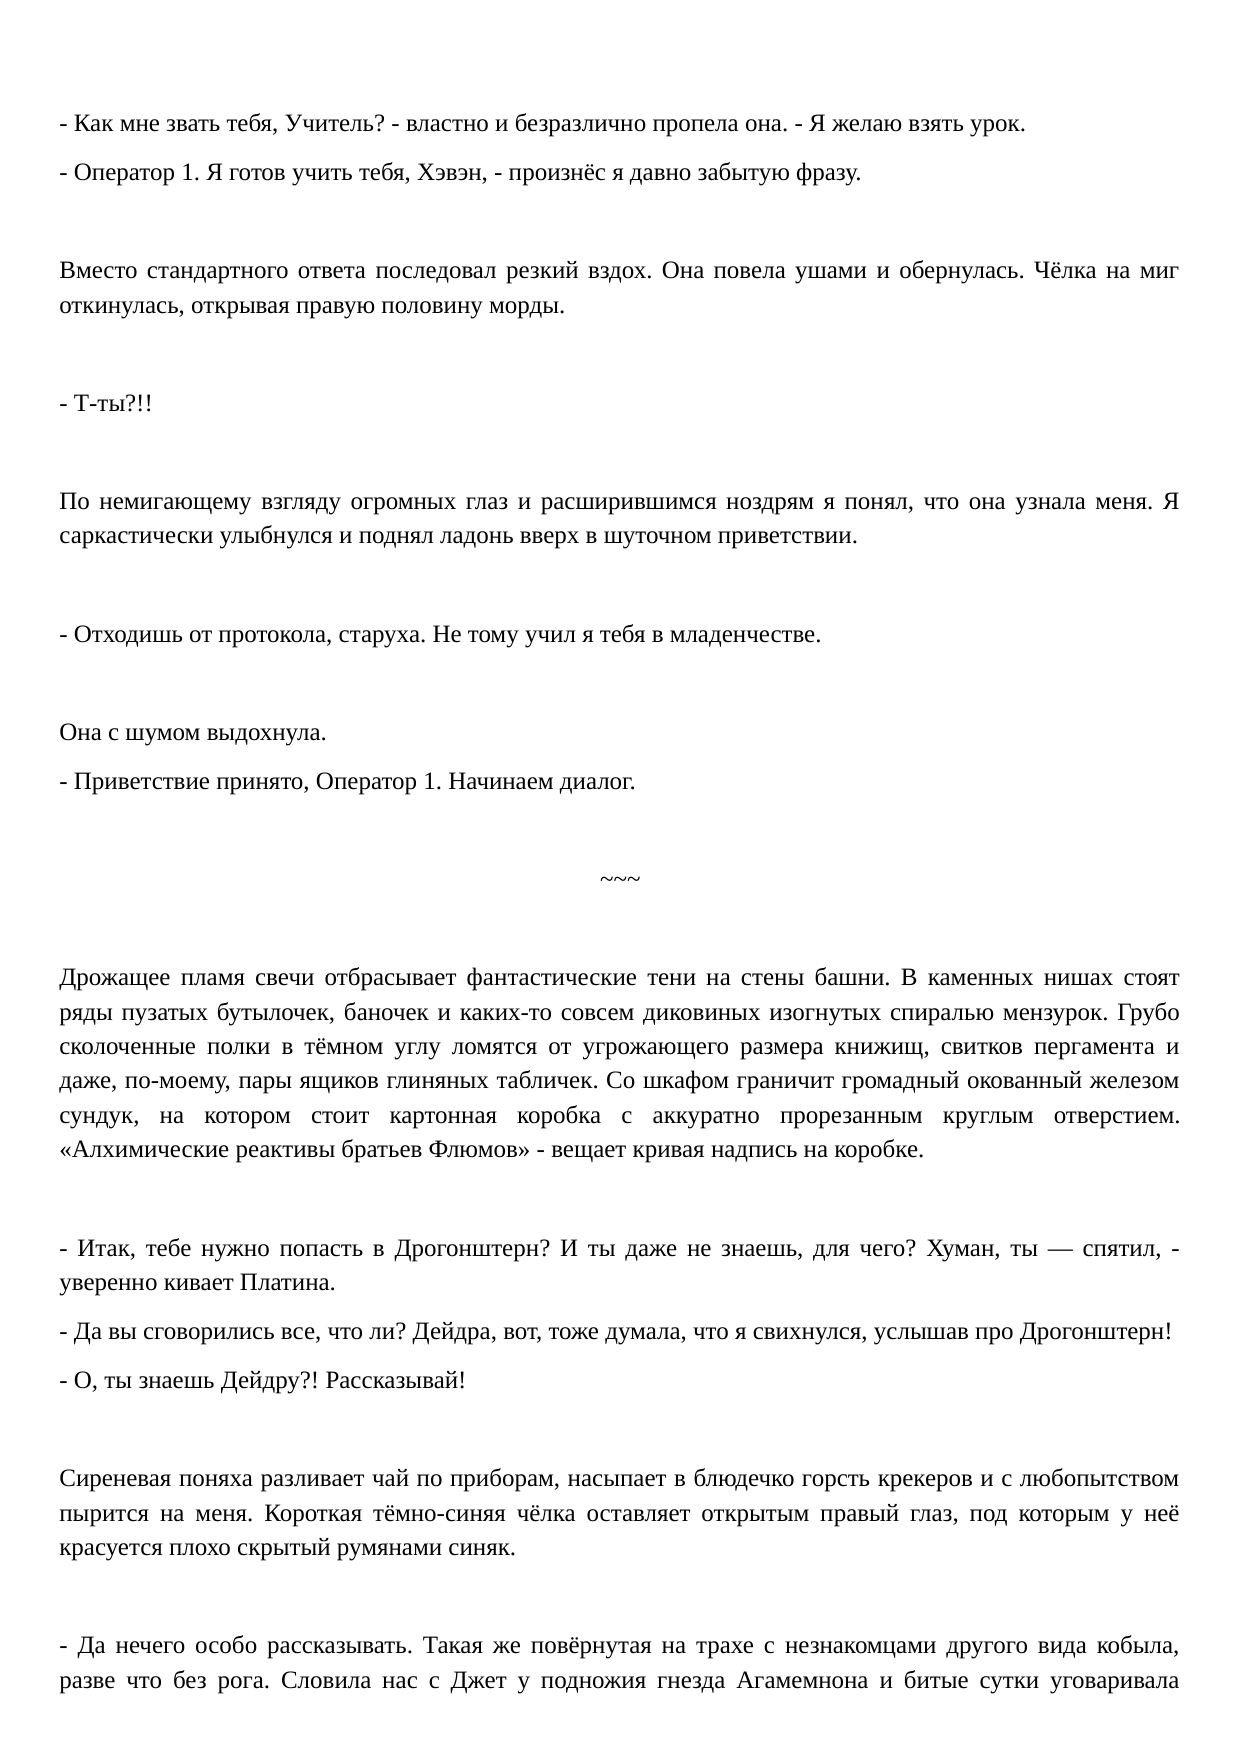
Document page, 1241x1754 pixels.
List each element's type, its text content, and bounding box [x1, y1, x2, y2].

text Она с шумом выдохнула. [59, 717, 1181, 746]
text По немигающему взгляду огромных глаз и расширившимся ноздрям я понял, что она узнала меня. Я саркастически улыбнулся и поднял ладонь вверх в шуточном приветствии. [59, 486, 1181, 549]
text Дрожащее пламя свечи отбрасывает фантастические тени на стены башни. В каменных нишах стоят ряды пузатых бутылочек, баночек и каких-то совсем диковиных изогнутых спиралью мензурок. Грубо сколоченные полки в тёмном углу ломятся от угрожающего размера книжищ, свитков пергамента и даже, по-моему, пары ящиков глиняных табличек. Со шкафом граничит громадный окованный железом сундук, на котором стоит картонная коробка с аккуратно прорезанным круглым отверстием. «Алхимические реактивы братьев Флюмов» - вещает кривая надпись на коробке. [59, 962, 1181, 1163]
text - Оператор 1. Я готов учить тебя, Хэвэн, - произнёс я давно забытую фразу. [59, 157, 1181, 186]
text - Да вы сговорились все, что ли? Дейдра, вот, тоже думала, что я свихнулся, услышав про Дрогонштерн! [59, 1316, 1181, 1345]
text - Отходишь от протокола, старуха. Не тому учил я тебя в младенчестве. [59, 619, 1181, 647]
text - Да нечего особо рассказывать. Такая же повёрнутая на трахе с незнакомцами другого вида кобыла, разве что без рога. Словила нас с Джет у подножия гнезда Агамемнона и битые сутки уговаривала [59, 1630, 1181, 1694]
text Сиреневая поняха разливает чай по приборам, насыпает в блюдечко горсть крекеров и с любопытством пырится на меня. Короткая тёмно-синяя чёлка оставляет открытым правый глаз, под которым у неё красуется плохо скрытый румянами синяк. [59, 1463, 1181, 1561]
text - Итак, тебе нужно попасть в Дрогонштерн? И ты даже не знаешь, для чего? Хуман, ты — спятил, - уверенно кивает Платина. [59, 1233, 1181, 1296]
text - О, ты знаешь Дейдру?! Рассказывай! [59, 1365, 1181, 1394]
text Вместо стандартного ответа последовал резкий вздох. Она повела ушами и обернулась. Чёлка на миг откинулась, открывая правую половину морды. [59, 255, 1181, 318]
text - Т-ты?!! [59, 388, 1181, 417]
text - Приветствие принято, Оператор 1. Начинаем диалог. [59, 766, 1181, 794]
text - Как мне звать тебя, Учитель? - властно и безразлично пропела она. - Я желаю взять урок. [59, 108, 1181, 137]
text ~~~ [59, 864, 1181, 893]
